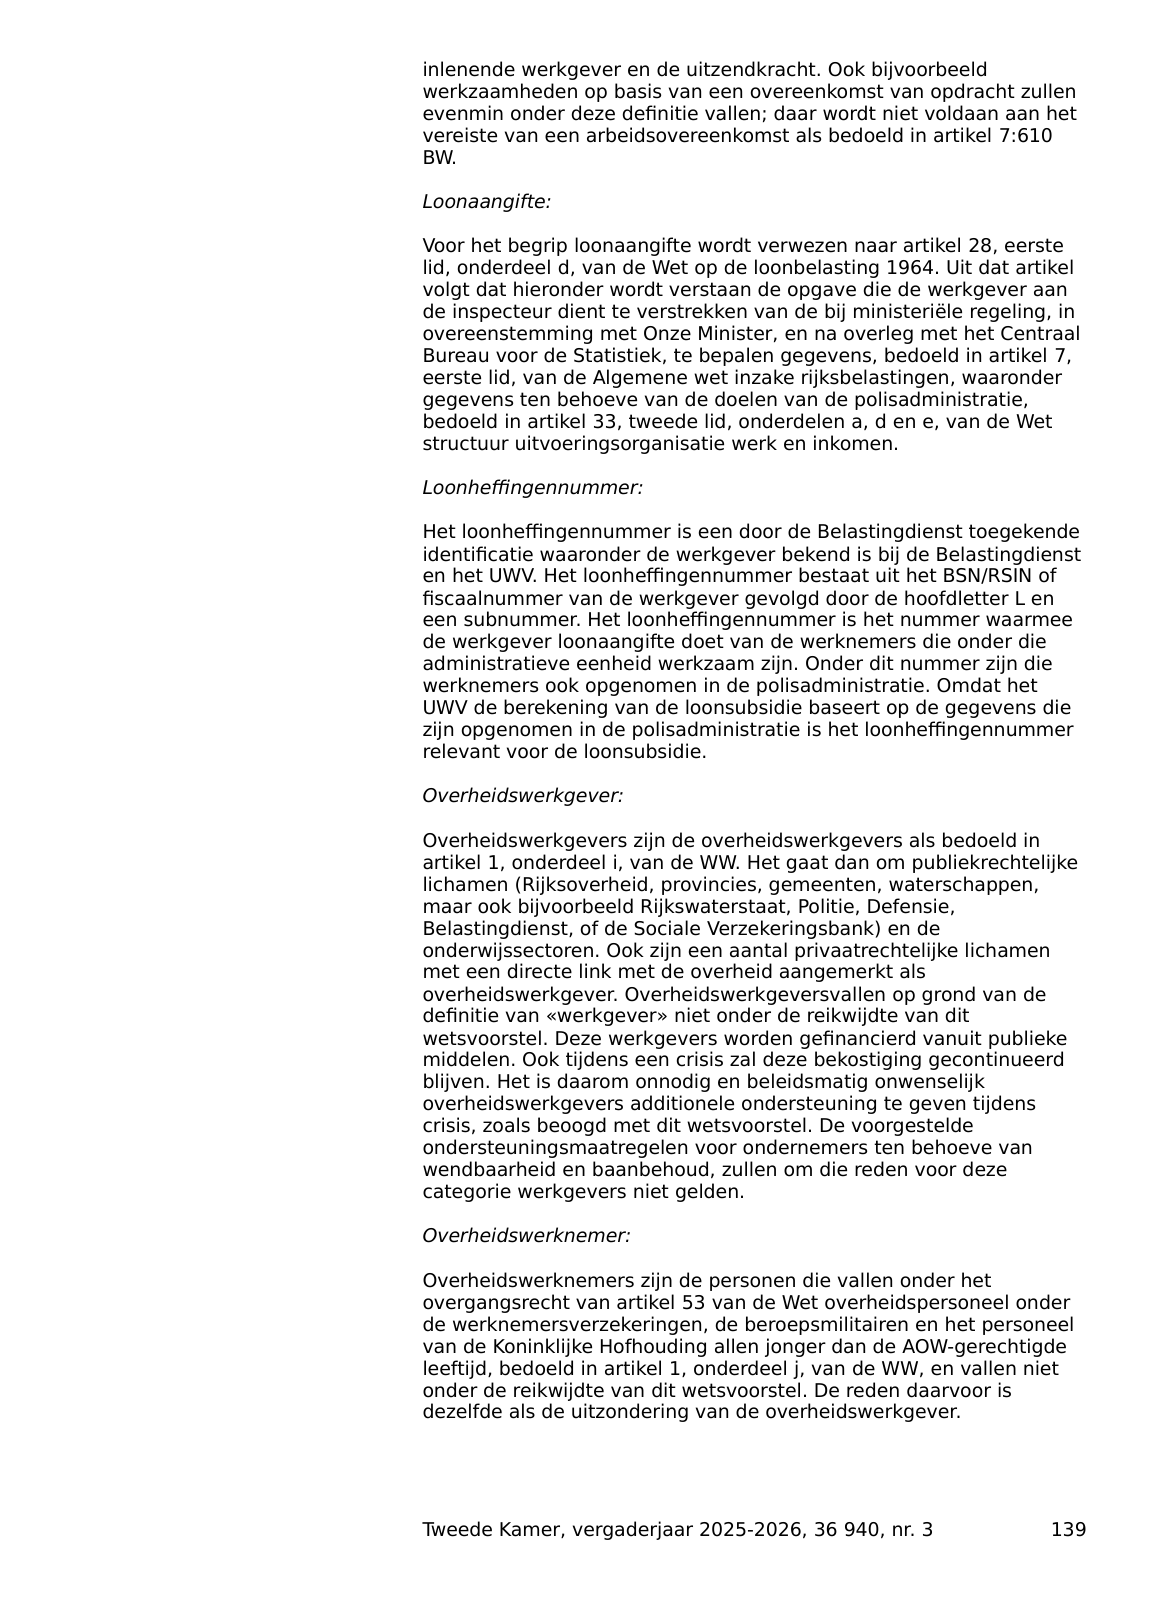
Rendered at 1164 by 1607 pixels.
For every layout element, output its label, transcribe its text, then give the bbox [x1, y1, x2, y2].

text Voor het begrip loonaangifte wordt verwezen naar artikel 28, eerste lid, onderdeel d, van de Wet op de loonbelasting 1964. Uit dat artikel volgt dat hieronder wordt verstaan de opgave die de werkgever aan de inspecteur dient te verstrekken van de bij ministeriële regeling, in overeenstemming met Onze Minister, en na overleg met het Centraal Bureau voor de Statistiek, te bepalen gegevens, bedoeld in artikel 7, eerste lid, van de Algemene wet inzake rijksbelastingen, waaronder gegevens ten behoeve van de doelen van de polisadministratie, bedoeld in artikel 33, tweede lid, onderdelen a, d en e, van de Wet structuur uitvoeringsorganisatie werk en inkomen. [422, 235, 1087, 455]
text Overheidswerkgevers zijn de overheidswerkgevers als bedoeld in artikel 1, onderdeel i, van de WW. Het gaat dan om publiekrechtelijke lichamen (Rijksoverheid, provincies, gemeenten, waterschappen, maar ook bijvoorbeeld Rijkswaterstaat, Politie, Defensie, Belastingdienst, of de Sociale Verzekeringsbank) en de onderwijssectoren. Ook zijn een aantal privaatrechtelijke lichamen met een directe link met de overheid aangemerkt als overheidswerkgever. Overheidswerkgeversvallen op grond van de definitie van «werkgever» niet onder de reikwijdte van dit wetsvoorstel. Deze werkgevers worden gefinancierd vanuit publieke middelen. Ook tijdens een crisis zal deze bekostiging gecontinueerd blijven. Het is daarom onnodig en beleidsmatig onwenselijk overheidswerkgevers additionele ondersteuning te geven tijdens crisis, zoals beoogd met dit wetsvoorstel. De voorgestelde ondersteuningsmaatregelen voor ondernemers ten behoeve van wendbaarheid en baanbehoud, zullen om die reden voor deze categorie werkgevers niet gelden. [422, 829, 1087, 1203]
subtitle Overheidswerkgever: [422, 785, 1087, 807]
subtitle Loonaangifte: [422, 191, 1087, 213]
subtitle Loonheffingennummer: [422, 477, 1087, 499]
text Het loonheffingennummer is een door de Belastingdienst toegekende identificatie waaronder de werkgever bekend is bij de Belastingdienst en het UWV. Het loonheffingennummer bestaat uit het BSN/RSIN of fiscaalnummer van de werkgever gevolgd door de hoofdletter L en een subnummer. Het loonheffingennummer is het nummer waarmee de werkgever loonaangifte doet van de werknemers die onder die administratieve eenheid werkzaam zijn. Onder dit nummer zijn die werknemers ook opgenomen in de polisadministratie. Omdat het UWV de berekening van de loonsubsidie baseert op de gegevens die zijn opgenomen in de polisadministratie is het loonheffingennummer relevant voor de loonsubsidie. [422, 521, 1087, 763]
text inlenende werkgever en de uitzendkracht. Ook bijvoorbeeld werkzaamheden op basis van een overeenkomst van opdracht zullen evenmin onder deze definitie vallen; daar wordt niet voldaan aan het vereiste van een arbeidsovereenkomst als bedoeld in artikel 7:610 BW. [422, 59, 1087, 169]
text Overheidswerknemers zijn de personen die vallen onder het overgangsrecht van artikel 53 van de Wet overheidspersoneel onder de werknemersverzekeringen, de beroepsmilitairen en het personeel van de Koninklijke Hofhouding allen jonger dan de AOW-gerechtigde leeftijd, bedoeld in artikel 1, onderdeel j, van de WW, en vallen niet onder de reikwijdte van dit wetsvoorstel. De reden daarvoor is dezelfde als de uitzondering van de overheidswerkgever. [422, 1269, 1087, 1423]
subtitle Overheidswerknemer: [422, 1225, 1087, 1247]
